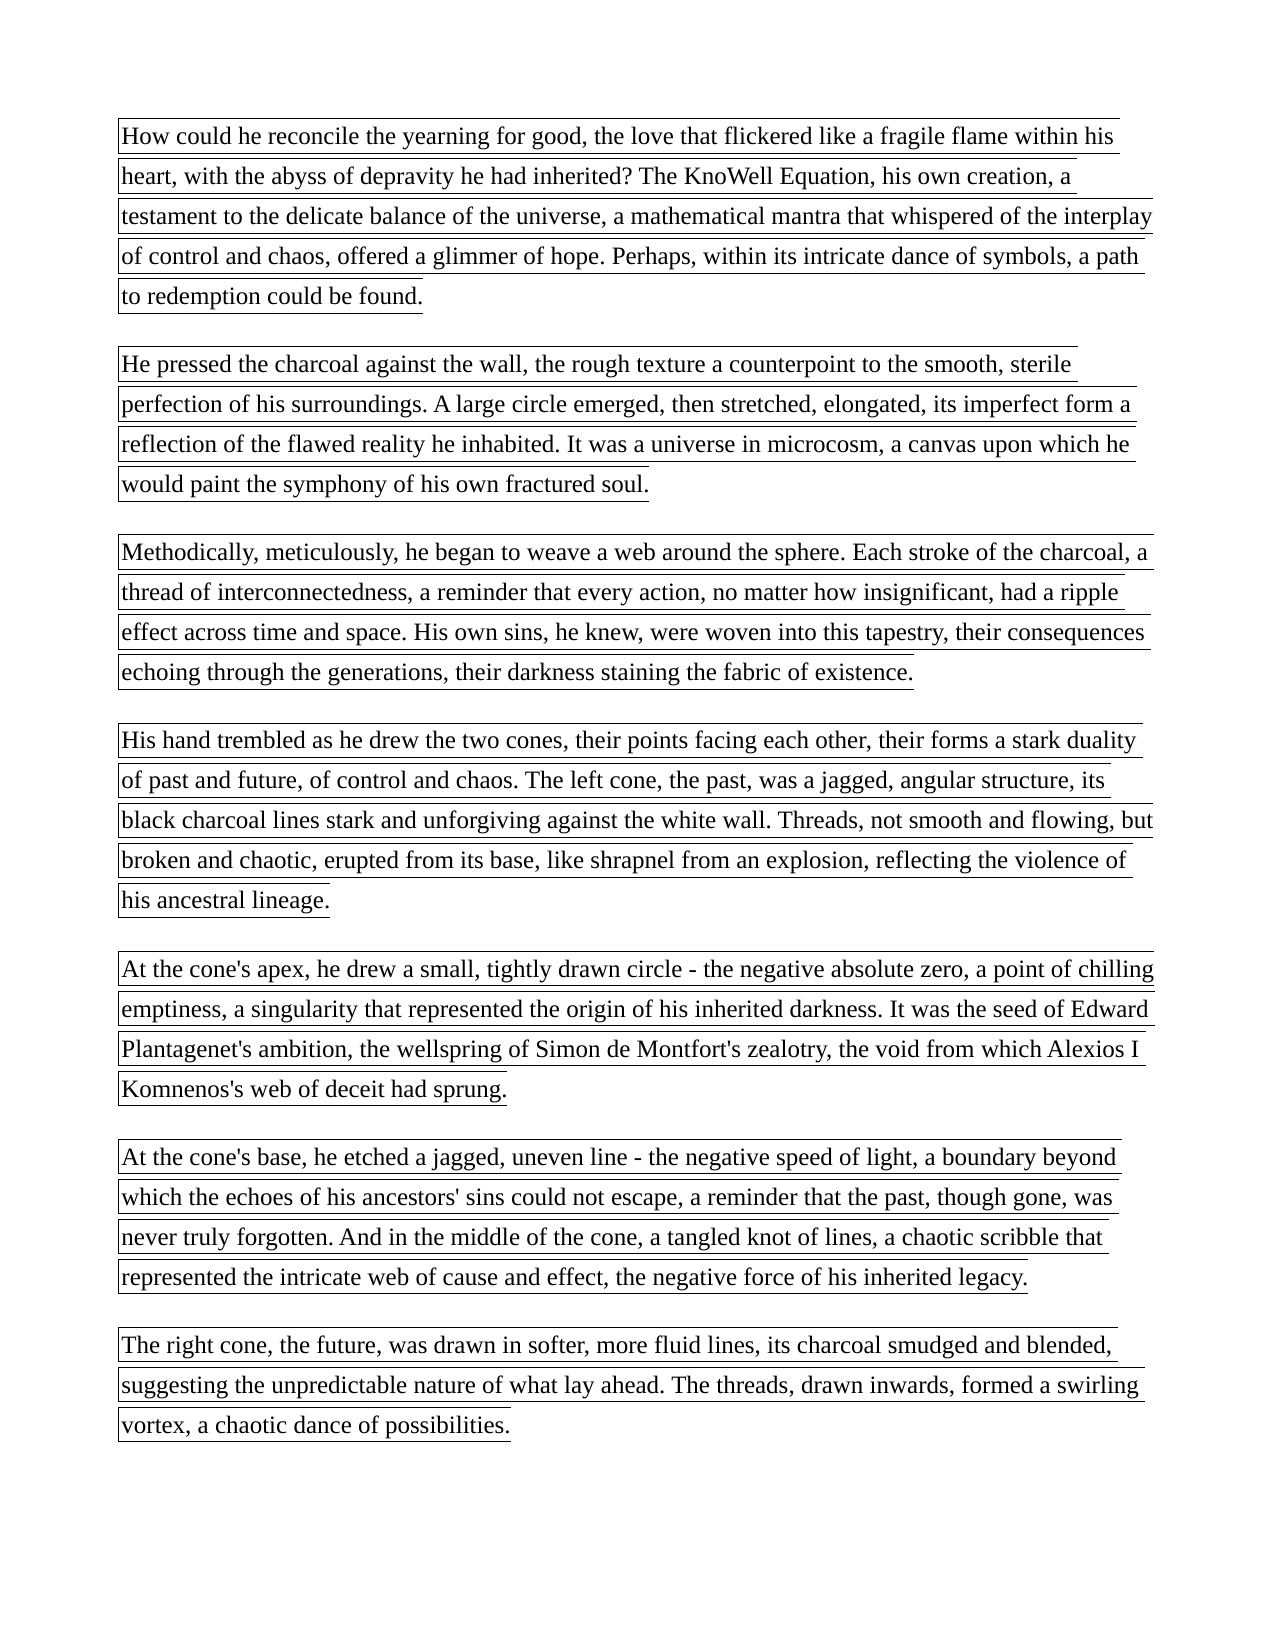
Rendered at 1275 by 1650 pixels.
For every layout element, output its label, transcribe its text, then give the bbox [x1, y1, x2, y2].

text At the cone's apex, he drew a small, tightly drawn circle - the negative absolute zero, a point of chilling emptiness, a singularity that represented the origin of his inherited darkness. It was the seed of Edward Plantagenet's ambition, the wellspring of Simon de Montfort's zealotry, the void from which Alexios I Komnenos's web of deceit had sprung. [118, 951, 1157, 1105]
text How could he reconcile the yearning for good, the love that flickered like a fragile flame within his heart, with the abyss of depravity he had inherited? The KnoWell Equation, his own creation, a testament to the delicate balance of the universe, a mathematical mantra that whispered of the interplay of control and chaos, offered a glimmer of hope. Perhaps, within its intricate dance of symbols, a path to redemption could be found. [118, 118, 1157, 313]
text He pressed the charcoal against the wall, the rough texture a counterpoint to the smooth, sterile perfection of his surroundings. A large circle emerged, then stretched, elongated, its imperfect form a reflection of the flawed reality he inhabited. It was a universe in microcosm, a canvas upon which he would paint the symphony of his own fractured soul. [118, 346, 1157, 501]
text At the cone's base, he etched a jagged, uneven line - the negative speed of light, a boundary beyond which the echoes of his ancestors' sins could not escape, a reminder that the past, though gone, was never truly forgotten. And in the middle of the cone, a tangled knot of lines, a chaotic scribble that represented the intricate web of cause and effect, the negative force of his inherited legacy. [118, 1139, 1157, 1293]
text The right cone, the future, was drawn in softer, more fluid lines, its charcoal smudged and blended, suggesting the unpredictable nature of what lay ahead. The threads, drawn inwards, formed a swirling vortex, a chaotic dance of possibilities. [118, 1327, 1157, 1442]
text Methodically, meticulously, he began to weave a web around the sphere. Each stroke of the charcoal, a thread of interconnectedness, a reminder that every action, no matter how insignificant, had a ripple effect across time and space. His own sins, he knew, were woven into this tapestry, their consequences echoing through the generations, their darkness staining the fabric of existence. [118, 534, 1157, 689]
text His hand trembled as he drew the two cones, their points facing each other, their forms a stark duality of past and future, of control and chaos. The left cone, the past, was a jagged, angular structure, its black charcoal lines stark and unforgiving against the white wall. Threads, not smooth and flowing, but broken and chaotic, erupted from its base, like shrapnel from an explosion, reflecting the violence of his ancestral lineage. [118, 722, 1157, 917]
